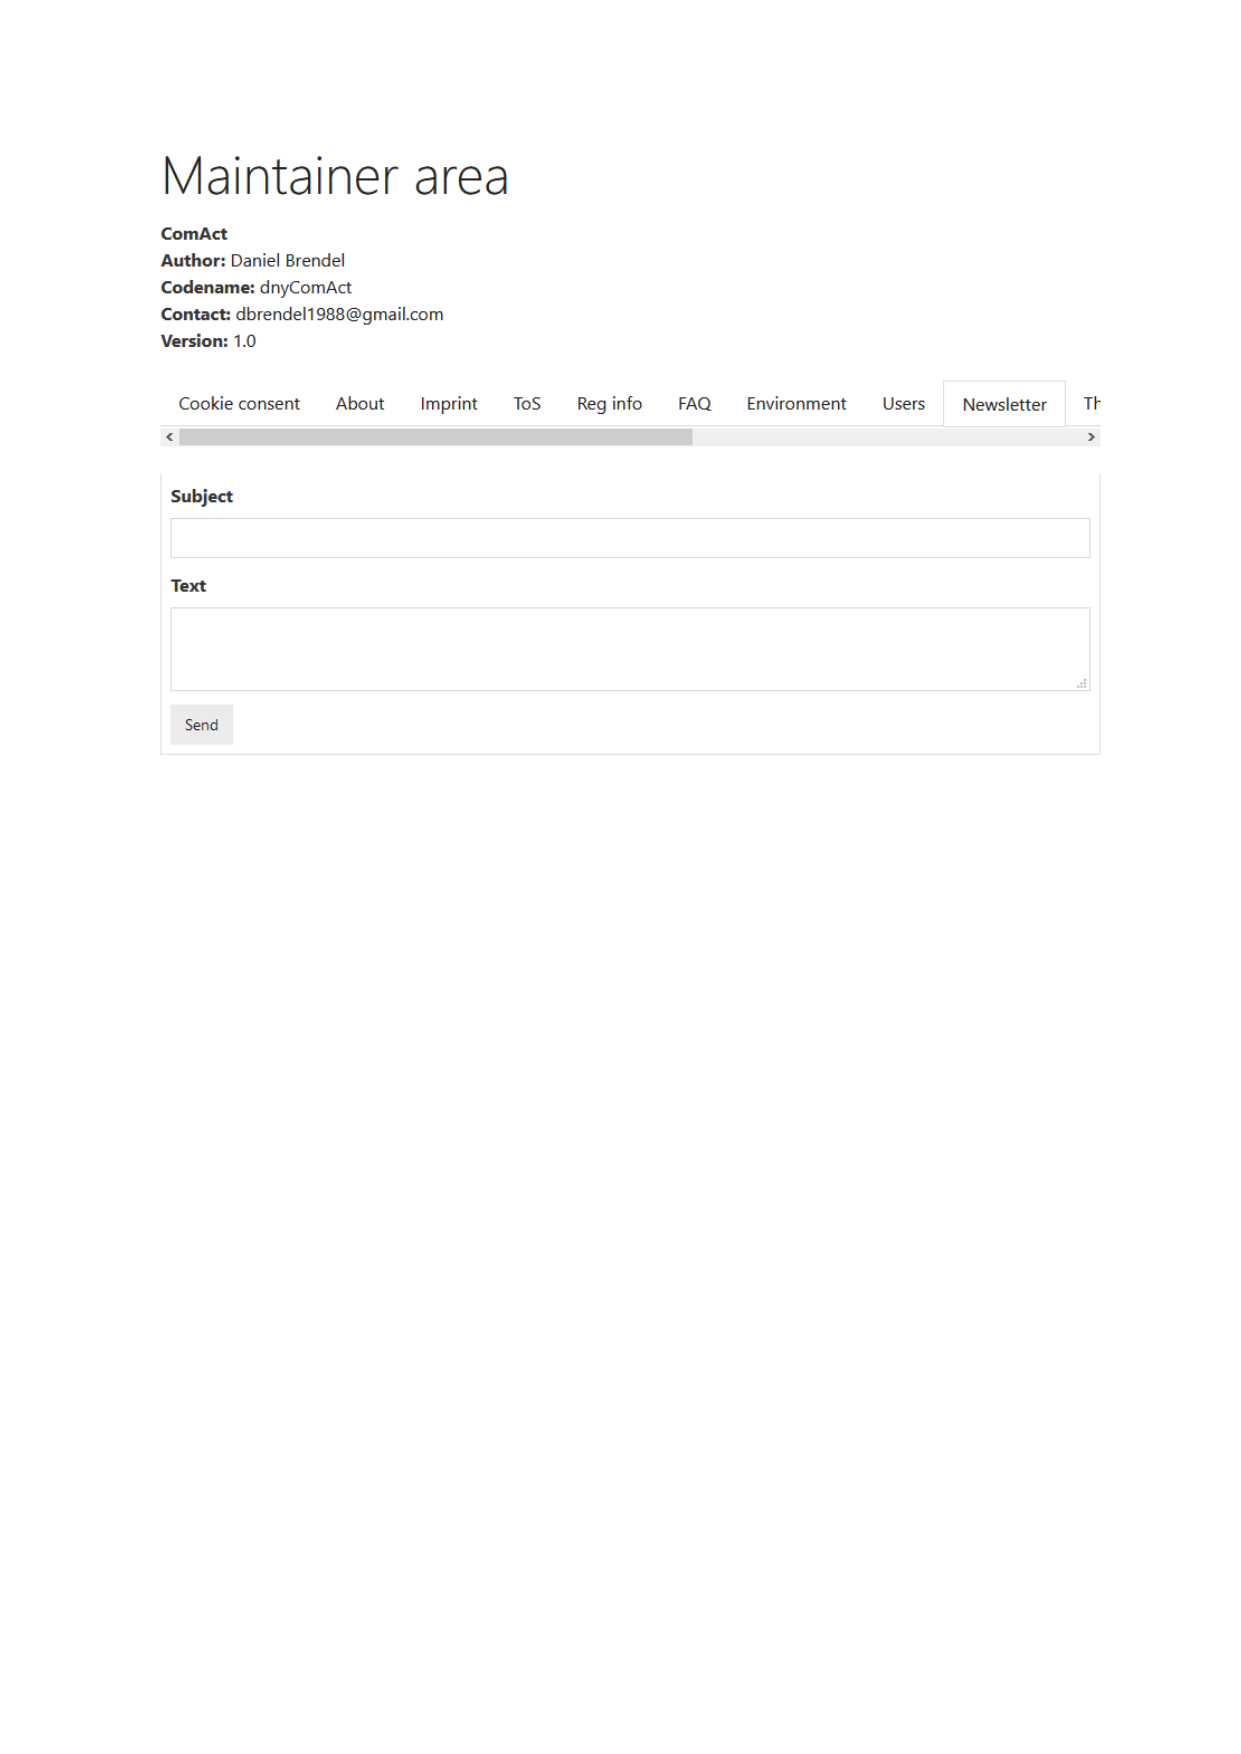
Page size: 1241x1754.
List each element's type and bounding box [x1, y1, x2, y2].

picture [118, 118, 1123, 794]
